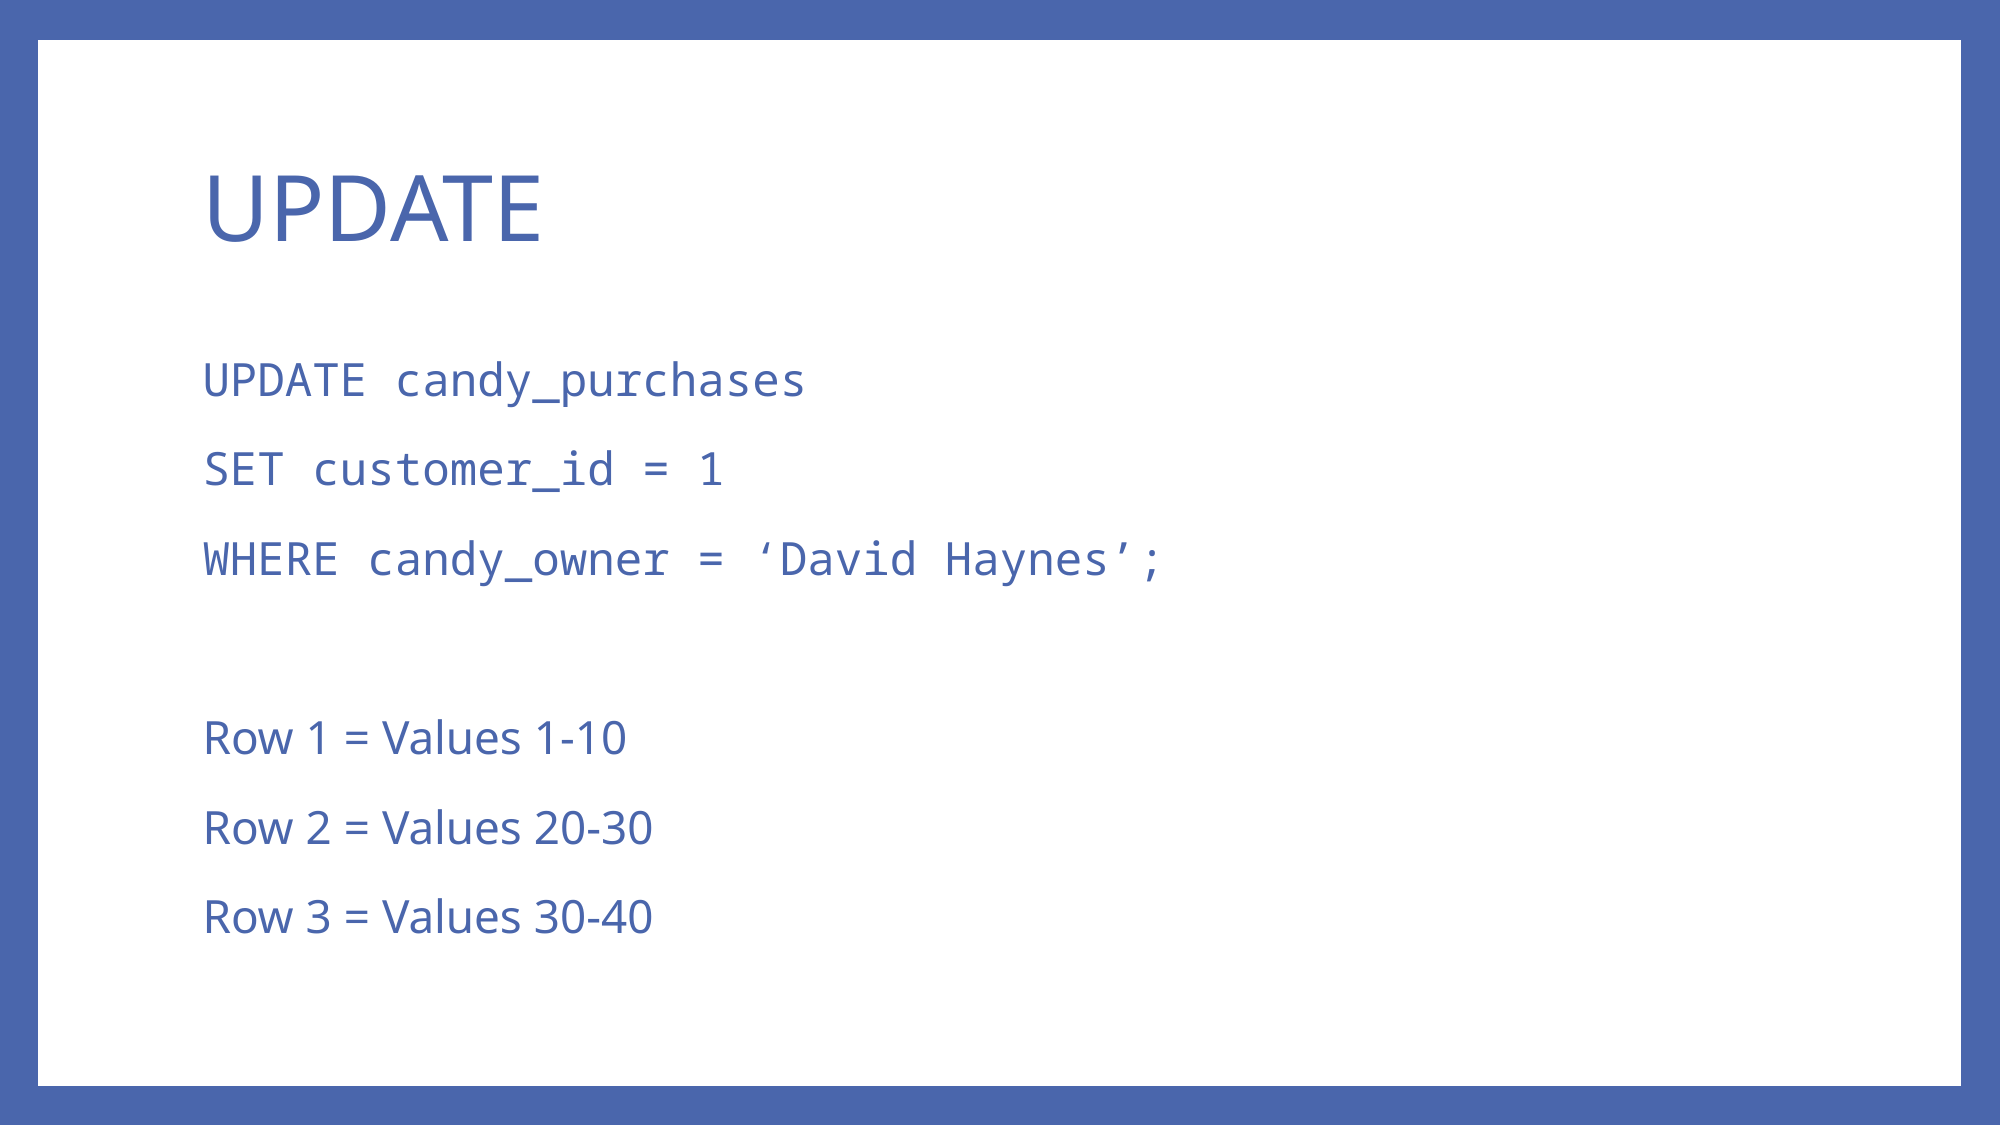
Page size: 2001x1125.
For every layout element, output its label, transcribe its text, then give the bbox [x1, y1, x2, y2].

title UPDATE [187, 99, 1808, 323]
list UPDATE candy_purchases SET customer_id = 1 WHERE candy_owner = ‘David Haynes’; Row 1 = Values 1-10 Row 2 = Values 20-30 Row 3 = Values 30-40 [187, 337, 1808, 1000]
